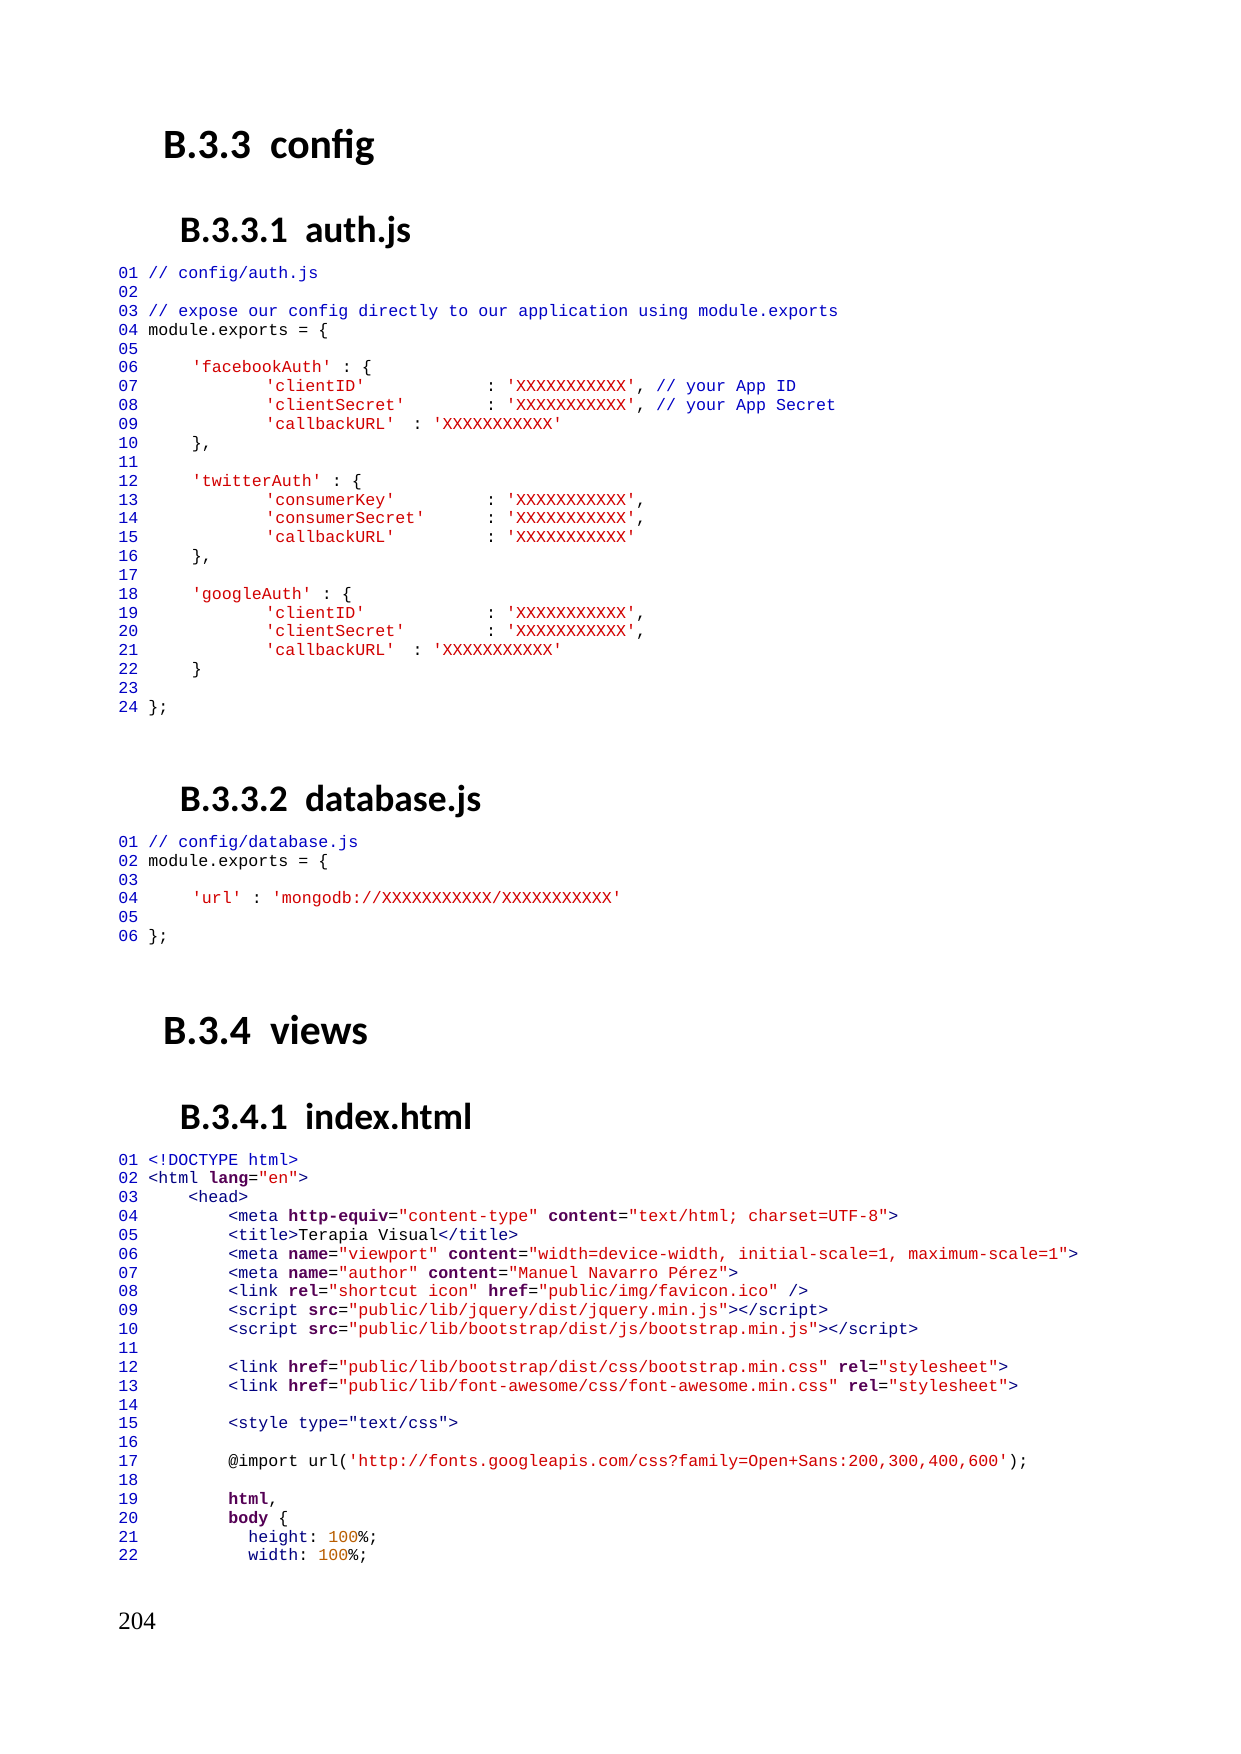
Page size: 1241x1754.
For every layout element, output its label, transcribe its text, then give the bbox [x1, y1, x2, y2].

text 20 'clientSecret' : 'XXXXXXXXXXX', [118, 623, 1122, 642]
text 12 <link href="public/lib/bootstrap/dist/css/bootstrap.min.css" rel="stylesheet"> [118, 1358, 1122, 1377]
text 14 [118, 1396, 1122, 1415]
text 13 <link href="public/lib/font-awesome/css/font-awesome.min.css" rel="stylesheet"> [118, 1377, 1122, 1396]
text 03 [118, 871, 1122, 890]
text 15 <style type="text/css"> [118, 1415, 1122, 1434]
subtitle database.js [171, 775, 1122, 821]
text 16 [118, 1434, 1122, 1453]
text 14 'consumerSecret' : 'XXXXXXXXXXX', [118, 510, 1122, 529]
text 18 'googleAuth' : { [118, 585, 1122, 604]
text 06 'facebookAuth' : { [118, 359, 1122, 378]
text 21 height: 100%; [118, 1528, 1122, 1547]
text 18 [118, 1472, 1122, 1490]
subtitle config [153, 118, 1122, 169]
text 22 } [118, 661, 1122, 679]
text 11 [118, 453, 1122, 472]
text 12 'twitterAuth' : { [118, 472, 1122, 491]
text 17 @import url('http://fonts.googleapis.com/css?family=Open+Sans:200,300,400,600'); [118, 1453, 1122, 1472]
text 02 module.exports = { [118, 852, 1122, 871]
subtitle index.html [171, 1093, 1122, 1138]
text 02 [118, 284, 1122, 302]
text 03 // expose our config directly to our application using module.exports [118, 302, 1122, 321]
text 10 }, [118, 434, 1122, 453]
text 13 'consumerKey' : 'XXXXXXXXXXX', [118, 491, 1122, 510]
text 08 'clientSecret' : 'XXXXXXXXXXX', // your App Secret [118, 397, 1122, 416]
text 06 }; [118, 928, 1122, 947]
text 09 'callbackURL' : 'XXXXXXXXXXX' [118, 416, 1122, 434]
text 23 [118, 679, 1122, 698]
text 01 // config/database.js [118, 833, 1122, 852]
text 05 [118, 340, 1122, 359]
text 07 'clientID' : 'XXXXXXXXXXX', // your App ID [118, 378, 1122, 397]
text 10 <script src="public/lib/bootstrap/dist/js/bootstrap.min.js"></script> [118, 1321, 1122, 1339]
text 22 width: 100%; [118, 1547, 1122, 1566]
text 04 'url' : 'mongodb://XXXXXXXXXXX/XXXXXXXXXXX' [118, 890, 1122, 909]
text 01 // config/auth.js [118, 265, 1122, 284]
text 06 <meta name="viewport" content="width=device-width, initial-scale=1, maximum-scale=1"> [118, 1245, 1122, 1264]
text 19 'clientID' : 'XXXXXXXXXXX', [118, 604, 1122, 623]
text 04 <meta http-equiv="content-type" content="text/html; charset=UTF-8"> [118, 1208, 1122, 1226]
text 15 'callbackURL' : 'XXXXXXXXXXX' [118, 529, 1122, 548]
text 01 <!DOCTYPE html> [118, 1151, 1122, 1170]
text 11 [118, 1339, 1122, 1358]
text 04 module.exports = { [118, 321, 1122, 340]
text 05 <title>Terapia Visual</title> [118, 1226, 1122, 1245]
text 24 }; [118, 698, 1122, 717]
text 02 <html lang="en"> [118, 1170, 1122, 1189]
text 08 <link rel="shortcut icon" href="public/img/favicon.ico" /> [118, 1283, 1122, 1302]
text 16 }, [118, 548, 1122, 566]
text 09 <script src="public/lib/jquery/dist/jquery.min.js"></script> [118, 1302, 1122, 1321]
subtitle views [153, 1004, 1122, 1055]
subtitle auth.js [171, 206, 1122, 252]
text 21 'callbackURL' : 'XXXXXXXXXXX' [118, 642, 1122, 661]
text 07 <meta name="author" content="Manuel Navarro Pérez"> [118, 1264, 1122, 1283]
text 17 [118, 566, 1122, 585]
text 03 <head> [118, 1189, 1122, 1208]
text 19 html, [118, 1490, 1122, 1509]
text 20 body { [118, 1509, 1122, 1528]
text 05 [118, 909, 1122, 928]
